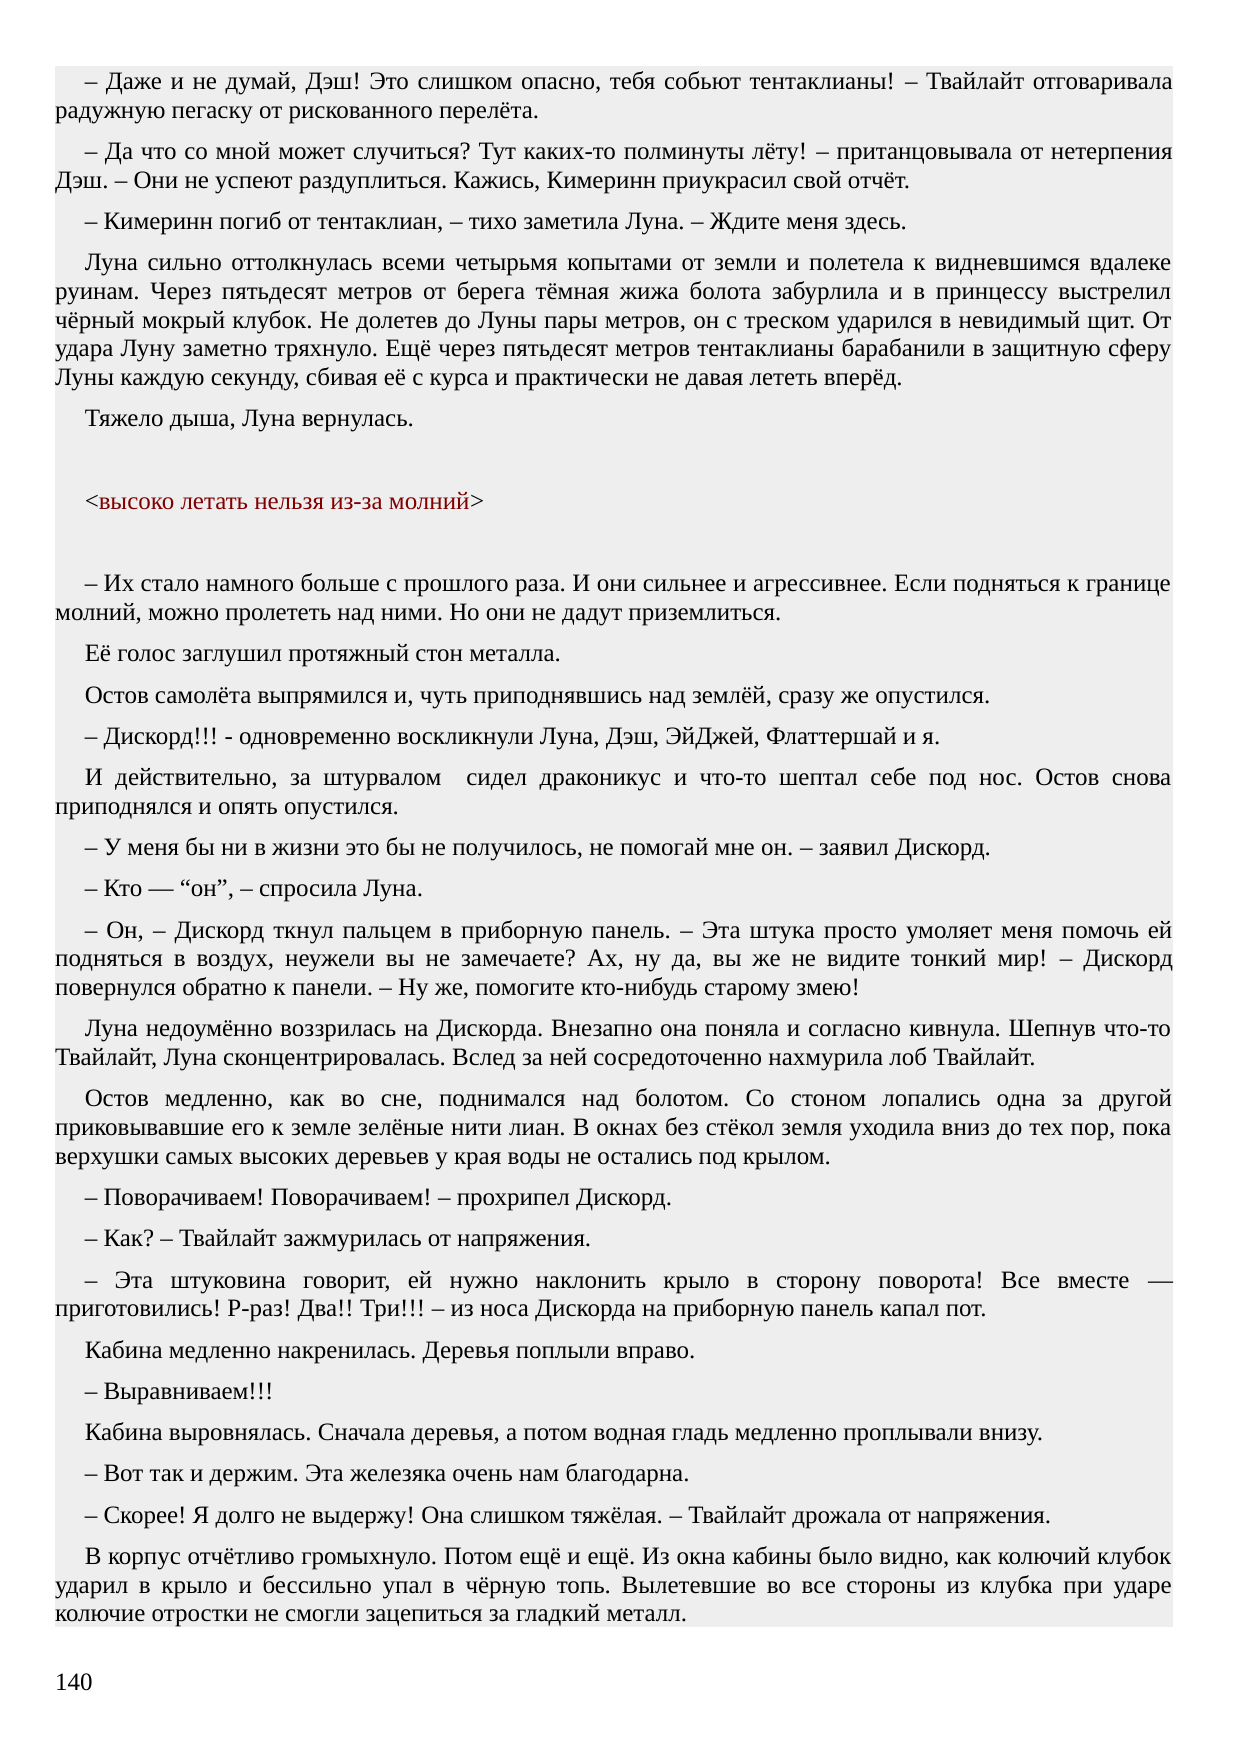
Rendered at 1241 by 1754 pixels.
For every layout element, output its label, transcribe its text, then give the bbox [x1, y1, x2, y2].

text Луна сильно оттолкнулась всеми четырьмя копытами от земли и полетела к видневшимся вдалеке руинам. Через пятьдесят метров от берега тёмная жижа болота забурлила и в принцессу выстрелил чёрный мокрый клубок. Не долетев до Луны пары метров, он с треском ударился в невидимый щит. От удара Луну заметно тряхнуло. Ещё через пятьдесят метров тентаклианы барабанили в защитную сферу Луны каждую секунду, сбивая её с курса и практически не давая лететь вперёд. [55, 247, 1173, 391]
text – У меня бы ни в жизни это бы не получилось, не помогай мне он. – заявил Дискорд. [55, 832, 1173, 861]
text Кабина медленно накренилась. Деревья поплыли вправо. [55, 1335, 1173, 1363]
text – Да что со мной может случиться? Тут каких-то полминуты лёту! – пританцовывала от нетерпения Дэш. – Они не успеют раздуплиться. Кажись, Кимеринн приукрасил свой отчёт. [55, 136, 1173, 193]
text – Эта штуковина говорит, ей нужно наклонить крыло в сторону поворота! Все вместе — приготовились! Р-раз! Два!! Три!!! – из носа Дискорда на приборную панель капал пот. [55, 1265, 1173, 1322]
text – Скорее! Я долго не выдержу! Она слишком тяжёлая. – Твайлайт дрожала от напряжения. [55, 1500, 1173, 1528]
text Остов медленно, как во сне, поднимался над болотом. Со стоном лопались одна за другой приковывавшие его к земле зелёные нити лиан. В окнах без стёкол земля уходила вниз до тех пор, пока верхушки самых высоких деревьев у края воды не остались под крылом. [55, 1083, 1173, 1170]
text – Как? – Твайлайт зажмурилась от напряжения. [55, 1223, 1173, 1252]
text В корпус отчётливо громыхнуло. Потом ещё и ещё. Из окна кабины было видно, как колючий клубок ударил в крыло и бессильно упал в чёрную топь. Вылетевшие во все стороны из клубка при ударе колючие отростки не смогли зацепиться за гладкий металл. [55, 1541, 1173, 1627]
text – Поворачиваем! Поворачиваем! – прохрипел Дискорд. [55, 1182, 1173, 1211]
text – Кимеринн погиб от тентаклиан, – тихо заметила Луна. – Ждите меня здесь. [55, 206, 1173, 235]
text – Вот так и держим. Эта железяка очень нам благодарна. [55, 1458, 1173, 1487]
text Тяжело дыша, Луна вернулась. [55, 403, 1173, 432]
text – Выравниваем!!! [55, 1376, 1173, 1405]
text И действительно, за штурвалом сидел драконикус и что-то шептал себе под нос. Остов снова приподнялся и опять опустился. [55, 762, 1173, 820]
text Остов самолёта выпрямился и, чуть приподнявшись над землёй, сразу же опустился. [55, 680, 1173, 708]
text Её голос заглушил протяжный стон металла. [55, 638, 1173, 667]
text – Кто — “он”, – спросила Луна. [55, 873, 1173, 902]
text – Даже и не думай, Дэш! Это слишком опасно, тебя собьют тентаклианы! – Твайлайт отговаривала радужную пегаску от рискованного перелёта. [55, 66, 1173, 123]
text – Дискорд!!! - одновременно воскликнули Луна, Дэш, ЭйДжей, Флаттершай и я. [55, 721, 1173, 750]
text <высоко летать нельзя из-за молний> [55, 486, 1173, 515]
text – Он, – Дискорд ткнул пальцем в приборную панель. – Эта штука просто умоляет меня помочь ей подняться в воздух, неужели вы не замечаете? Ах, ну да, вы же не видите тонкий мир! – Дискорд повернулся обратно к панели. – Ну же, помогите кто-нибудь старому змею! [55, 915, 1173, 1001]
text Луна недоумённо воззрилась на Дискорда. Внезапно она поняла и согласно кивнула. Шепнув что-то Твайлайт, Луна сконцентрировалась. Вслед за ней сосредоточенно нахмурила лоб Твайлайт. [55, 1013, 1173, 1071]
text – Их стало намного больше с прошлого раза. И они сильнее и агрессивнее. Если подняться к границе молний, можно пролететь над ними. Но они не дадут приземлиться. [55, 568, 1173, 626]
text Кабина выровнялась. Сначала деревья, а потом водная гладь медленно проплывали внизу. [55, 1417, 1173, 1446]
